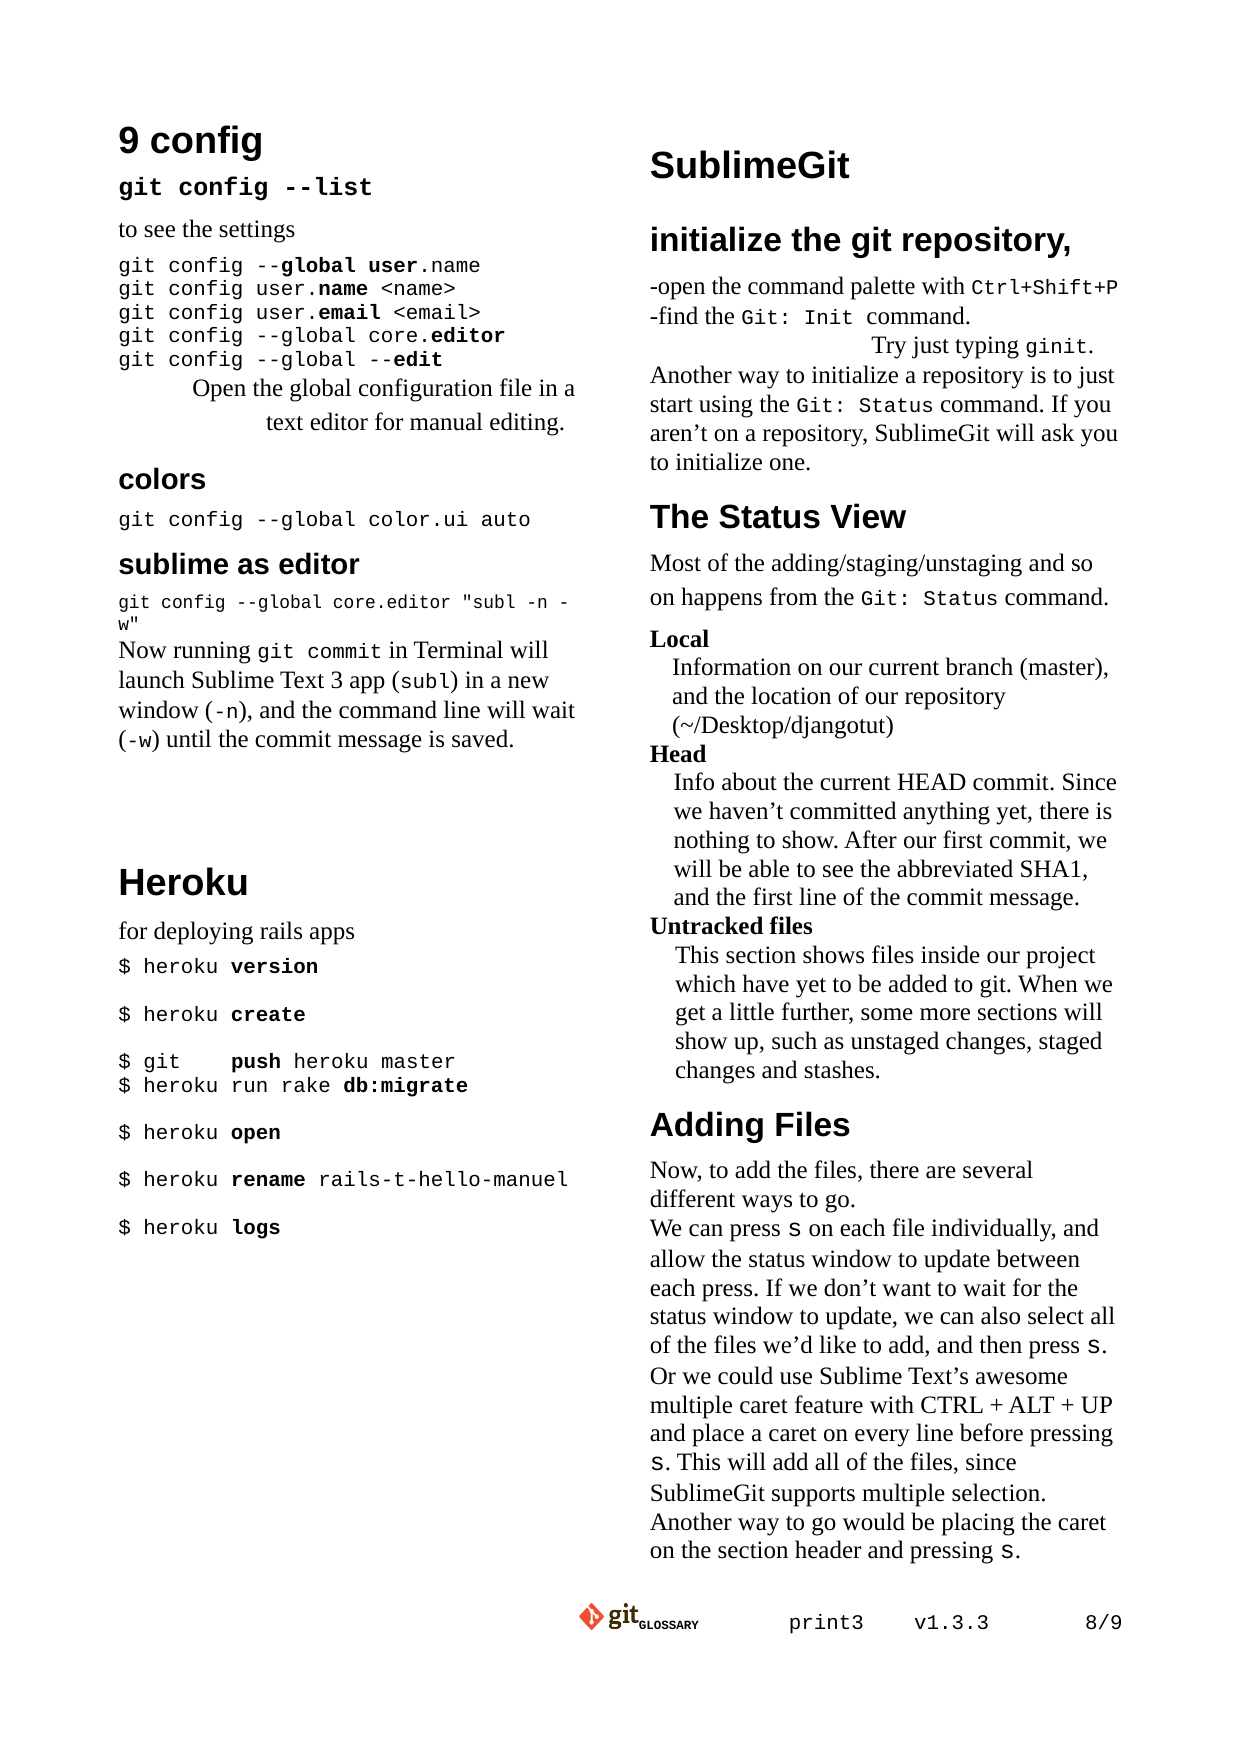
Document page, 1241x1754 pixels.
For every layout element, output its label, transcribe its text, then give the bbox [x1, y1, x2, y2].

text git config user.name <name> [118, 278, 591, 302]
text Now, to add the files, there are several different ways to go. [649, 1156, 1122, 1213]
text Open the global configuration file in a text editor for manual editing. [118, 373, 591, 436]
subtitle Untracked files [649, 911, 1122, 940]
text git config user.email <email> [118, 302, 591, 326]
text git config --list [118, 174, 591, 203]
list Info about the current HEAD commit. Since we haven’t committed anything yet, there is nothing to show. After our first commit, we will be able to see the abbreviated SHA1, and the first line of the commit message. [673, 767, 1122, 911]
subtitle Heroku [118, 860, 591, 904]
text $ heroku run rake db:migrate [118, 1075, 591, 1098]
text Try just typing ginit. [649, 330, 1122, 360]
text -open the command palette with Ctrl+Shift+P [649, 271, 1122, 301]
subtitle Head [649, 739, 1122, 767]
list This section shows files inside our project which have yet to be added to git. When we get a little further, some more sections will show up, such as unstaged changes, staged changes and stashes. [675, 940, 1122, 1084]
text Another way to initialize a repository is to just start using the Git: Status command. If you aren’t on a repository, SublimeGit will ask you to initialize one. [649, 360, 1122, 476]
subtitle Local [649, 624, 1122, 652]
text git config --global core.editor [118, 326, 591, 349]
subtitle The Status View [649, 497, 1122, 535]
text Most of the adding/staging/unstaging and so on happens from the Git: Status command. [649, 548, 1122, 612]
text $ heroku rename rails-t-hello-manuel [118, 1169, 591, 1193]
subtitle initialize the git repository, [649, 220, 1122, 259]
text git config --global user.name [118, 254, 591, 278]
picture [579, 1603, 639, 1630]
text $ heroku open [118, 1122, 591, 1146]
text git config --global color.ui auto [118, 508, 591, 532]
subtitle SublimeGit [649, 143, 1122, 187]
subtitle 9 config [118, 118, 591, 162]
text $ heroku create [118, 1004, 591, 1027]
subtitle colors [118, 462, 591, 496]
text $ git push heroku master [118, 1051, 591, 1075]
text $ heroku logs [118, 1217, 591, 1240]
list Information on our current branch (master), and the location of our repository (~/Desktop/djangotut) [672, 652, 1122, 739]
text to see the settings [118, 214, 591, 243]
subtitle Adding Files [649, 1104, 1122, 1143]
text Another way to go would be placing the caret on the section header and pressing s. [649, 1507, 1122, 1566]
text $ heroku version [118, 957, 591, 980]
text for deploying rails apps [118, 916, 591, 945]
text git config --global core.editor "subl -n -w" [118, 593, 591, 636]
text We can press s on each file individually, and allow the status window to update between each press. If we don’t want to wait for the status window to update, we can also select all of the files we’d like to add, and then press s. Or we could use Sublime Text’s awesome multiple caret feature with CTRL + ALT + UP and place a caret on every line before pressing s. This will add all of the files, since SublimeGit supports multiple selection. [649, 1213, 1122, 1507]
text git config --global --edit [118, 349, 591, 373]
subtitle sublime as editor [118, 547, 591, 581]
text -find the Git: Init command. [649, 301, 1122, 330]
text Now running git commit in Terminal will launch Sublime Text 3 app (subl) in a new window (-n), and the command line will wait (-w) until the commit message is saved. [118, 636, 591, 754]
